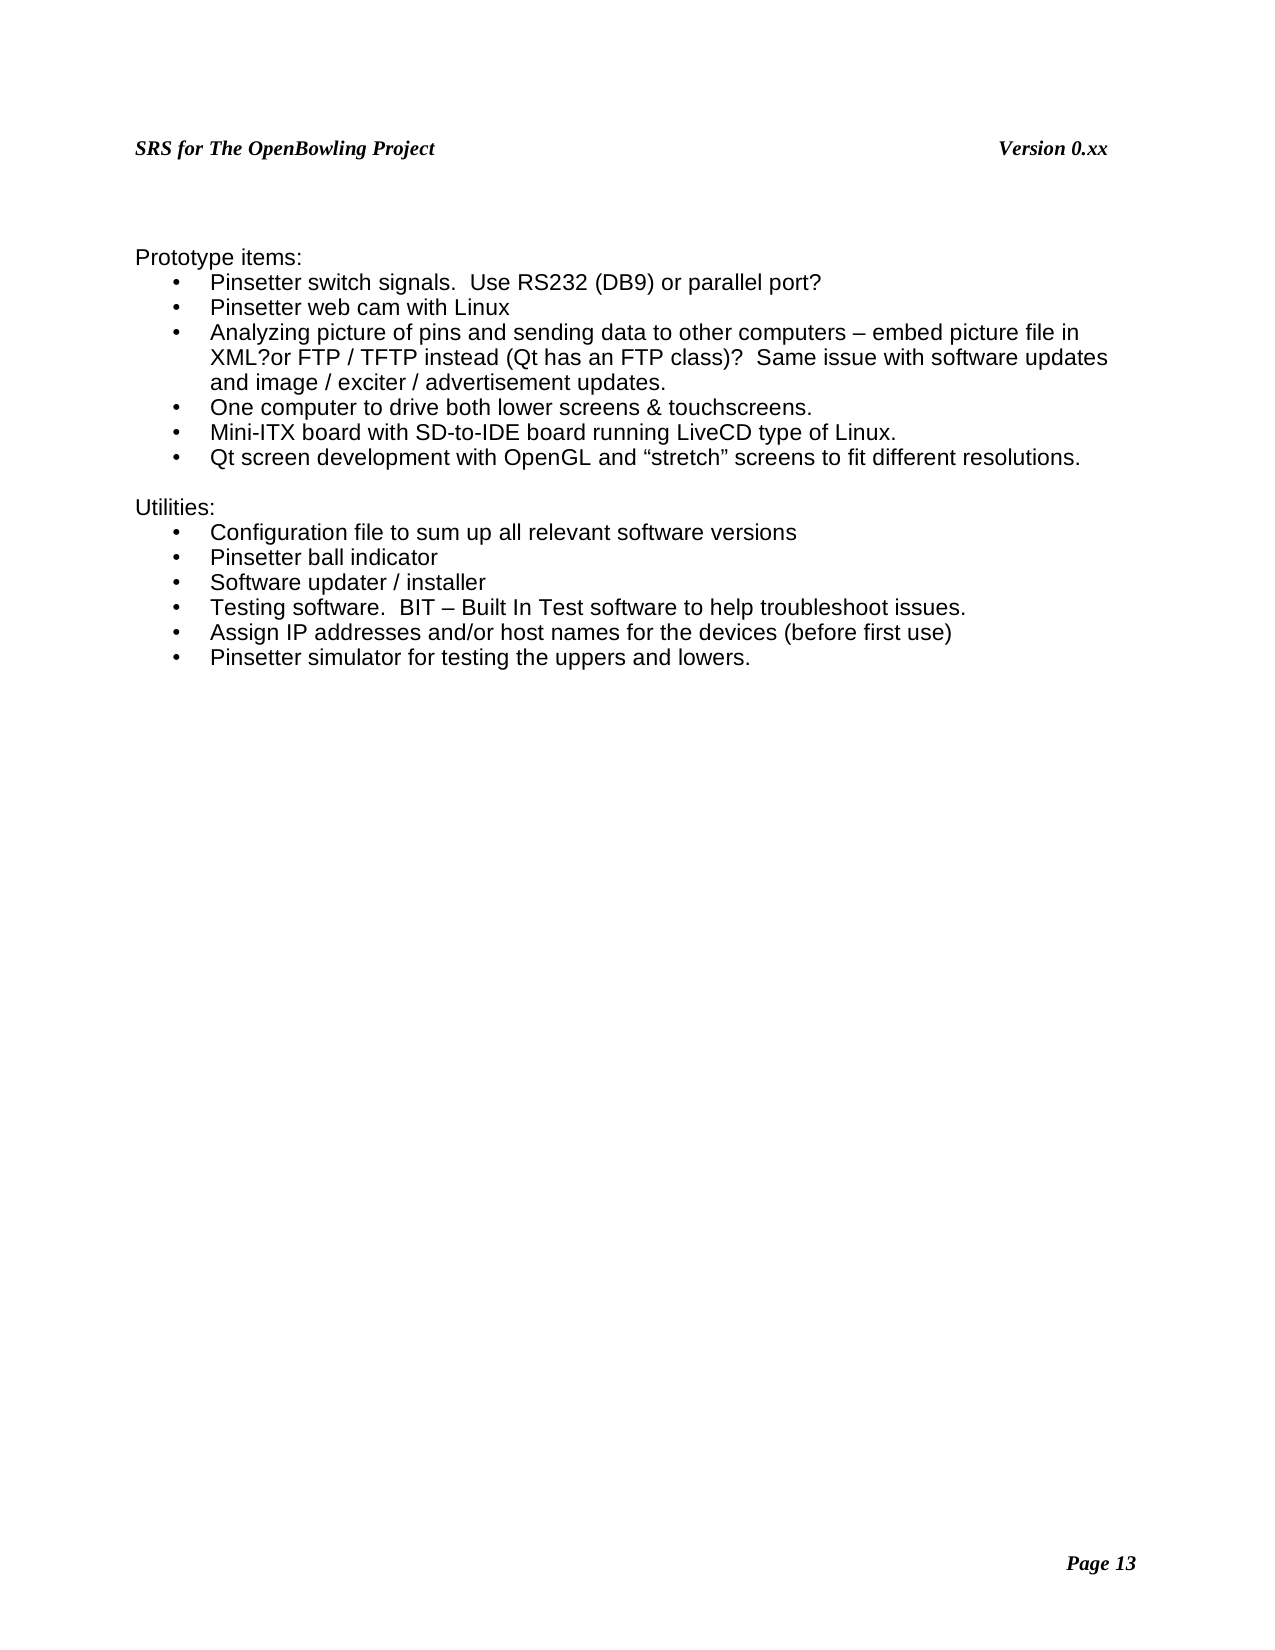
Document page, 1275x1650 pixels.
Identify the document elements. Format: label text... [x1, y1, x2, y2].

list One computer to drive both lower screens & touchscreens. [172, 395, 1140, 420]
text Prototype items: [135, 245, 1140, 270]
list Assign IP addresses and/or host names for the devices (before first use) [172, 620, 1140, 645]
list Configuration file to sum up all relevant software versions [172, 520, 1140, 545]
list Qt screen development with OpenGL and “stretch” screens to fit different resolutions. [172, 445, 1140, 470]
list Pinsetter simulator for testing the uppers and lowers. [172, 645, 1140, 670]
list Testing software. BIT – Built In Test software to help troubleshoot issues. [172, 595, 1140, 620]
list Analyzing picture of pins and sending data to other computers – embed picture file in XML?or FTP / TFTP instead (Qt has an FTP class)? Same issue with software updates and image / exciter / advertisement updates. [172, 320, 1140, 395]
list Software updater / installer [172, 570, 1140, 595]
list Pinsetter switch signals. Use RS232 (DB9) or parallel port? [172, 270, 1140, 295]
list Mini-ITX board with SD-to-IDE board running LiveCD type of Linux. [172, 420, 1140, 445]
list Pinsetter web cam with Linux [172, 295, 1140, 320]
text Utilities: [135, 495, 1140, 520]
list Pinsetter ball indicator [172, 545, 1140, 570]
